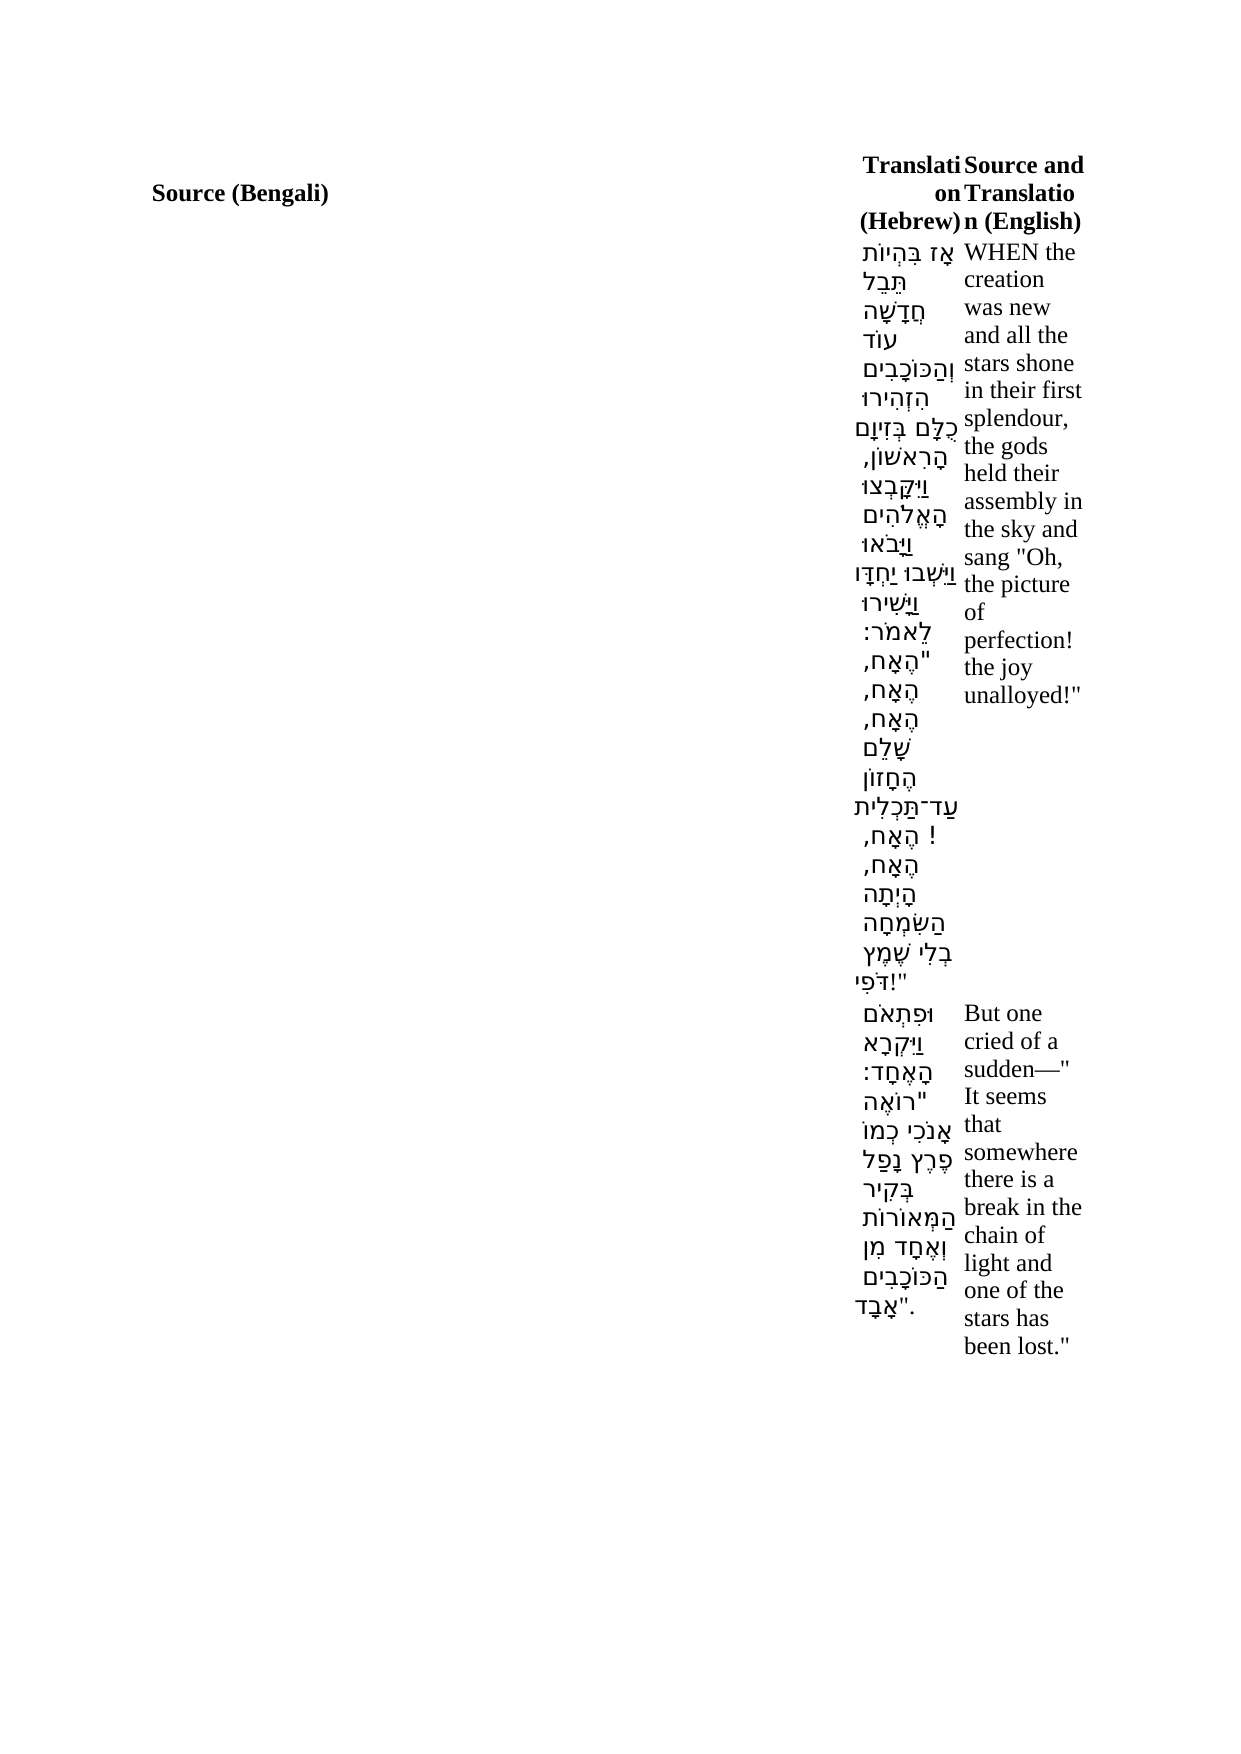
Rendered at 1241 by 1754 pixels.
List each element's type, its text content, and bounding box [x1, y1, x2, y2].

table_cell WHEN the creation was new and all the stars shone in their first splendour, the gods held their assembly in the sky and sang "Oh, the picture of perfection! the joy unalloyed!" [962, 236, 1090, 998]
table_cell [150, 236, 852, 1361]
table_cell But one cried of a sudden—" It seems that somewhere there is a break in the chain of light and one of the stars has been lost." [962, 998, 1090, 1361]
table_cell אָז בִּהְיוֹת תֵּבֵל חֲדָשָׁה עוֹד וְהַכּוֹכָבִים הִזְהִירוּ כֻלָּם בְּזִיוָם הָרִאשׁוֹן, וַיִּקָּבְצוּ הָאֱלֹהִים וַיָּבֹאוּ וַיֵּשְׁבוּ יַחְדָּו וַיָּשִִׁירוּ לֵאמֹר: "הֶאָח, הֶאָח, הֶאָח, שָׁלֵם הֶחָזוֹן עַד־תַּכְלִית! הֶאָח, הֶאָח, הָיְתָה הַשִּׂמְחָה בְלִי שֶׁמֶץ דֹּפִי!" [853, 236, 962, 998]
table_header Source (Bengali) [150, 150, 852, 236]
table_header Source and Translation (English) [962, 150, 1090, 236]
table_cell וּפִתְאֹם וַיִּקְרָא הָאֶחָד: "רוֹאֶה אָנֹכִי כְמוֹ פֶרֶץ נָפַל בְּקִיר הַמְּאוֹרוֹת וְאֶחָד מִן הַכּוֹכָבִים אָבָד". [853, 998, 962, 1361]
table_header Translation (Hebrew) [853, 150, 962, 236]
